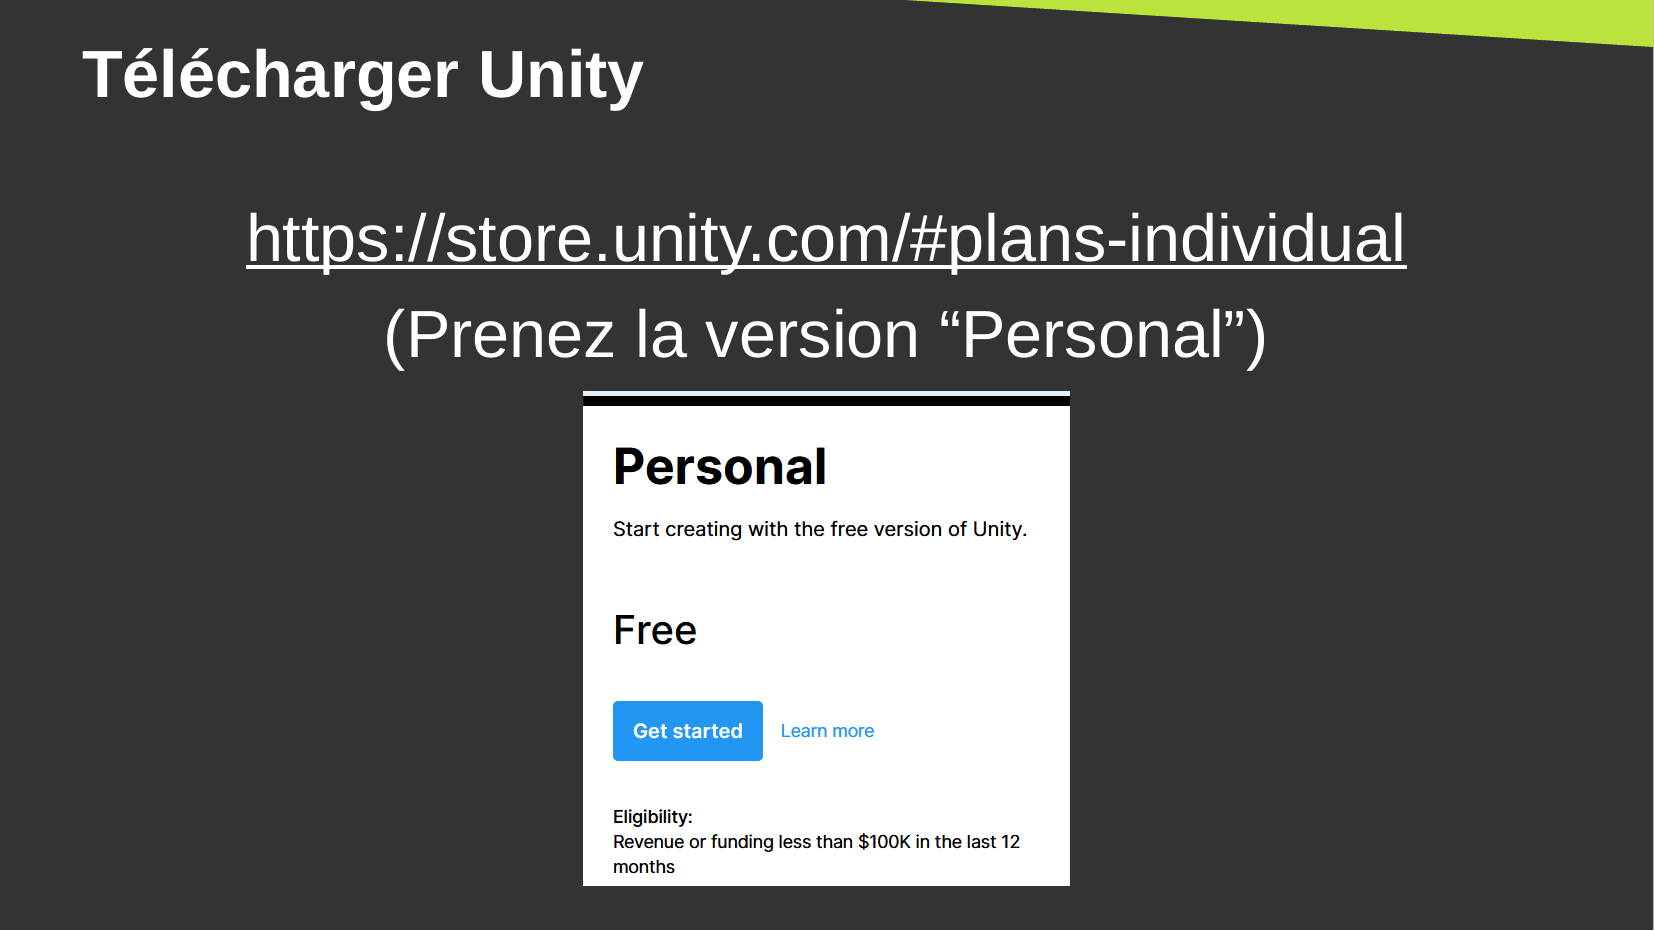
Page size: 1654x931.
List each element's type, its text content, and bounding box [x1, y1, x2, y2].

list https://store.unity.com/#plans-individual (Prenez la version “Personal”) [57, 200, 1597, 390]
title Télécharger Unity [82, 37, 1571, 112]
picture [583, 391, 1070, 886]
text_box [904, 0, 1654, 48]
